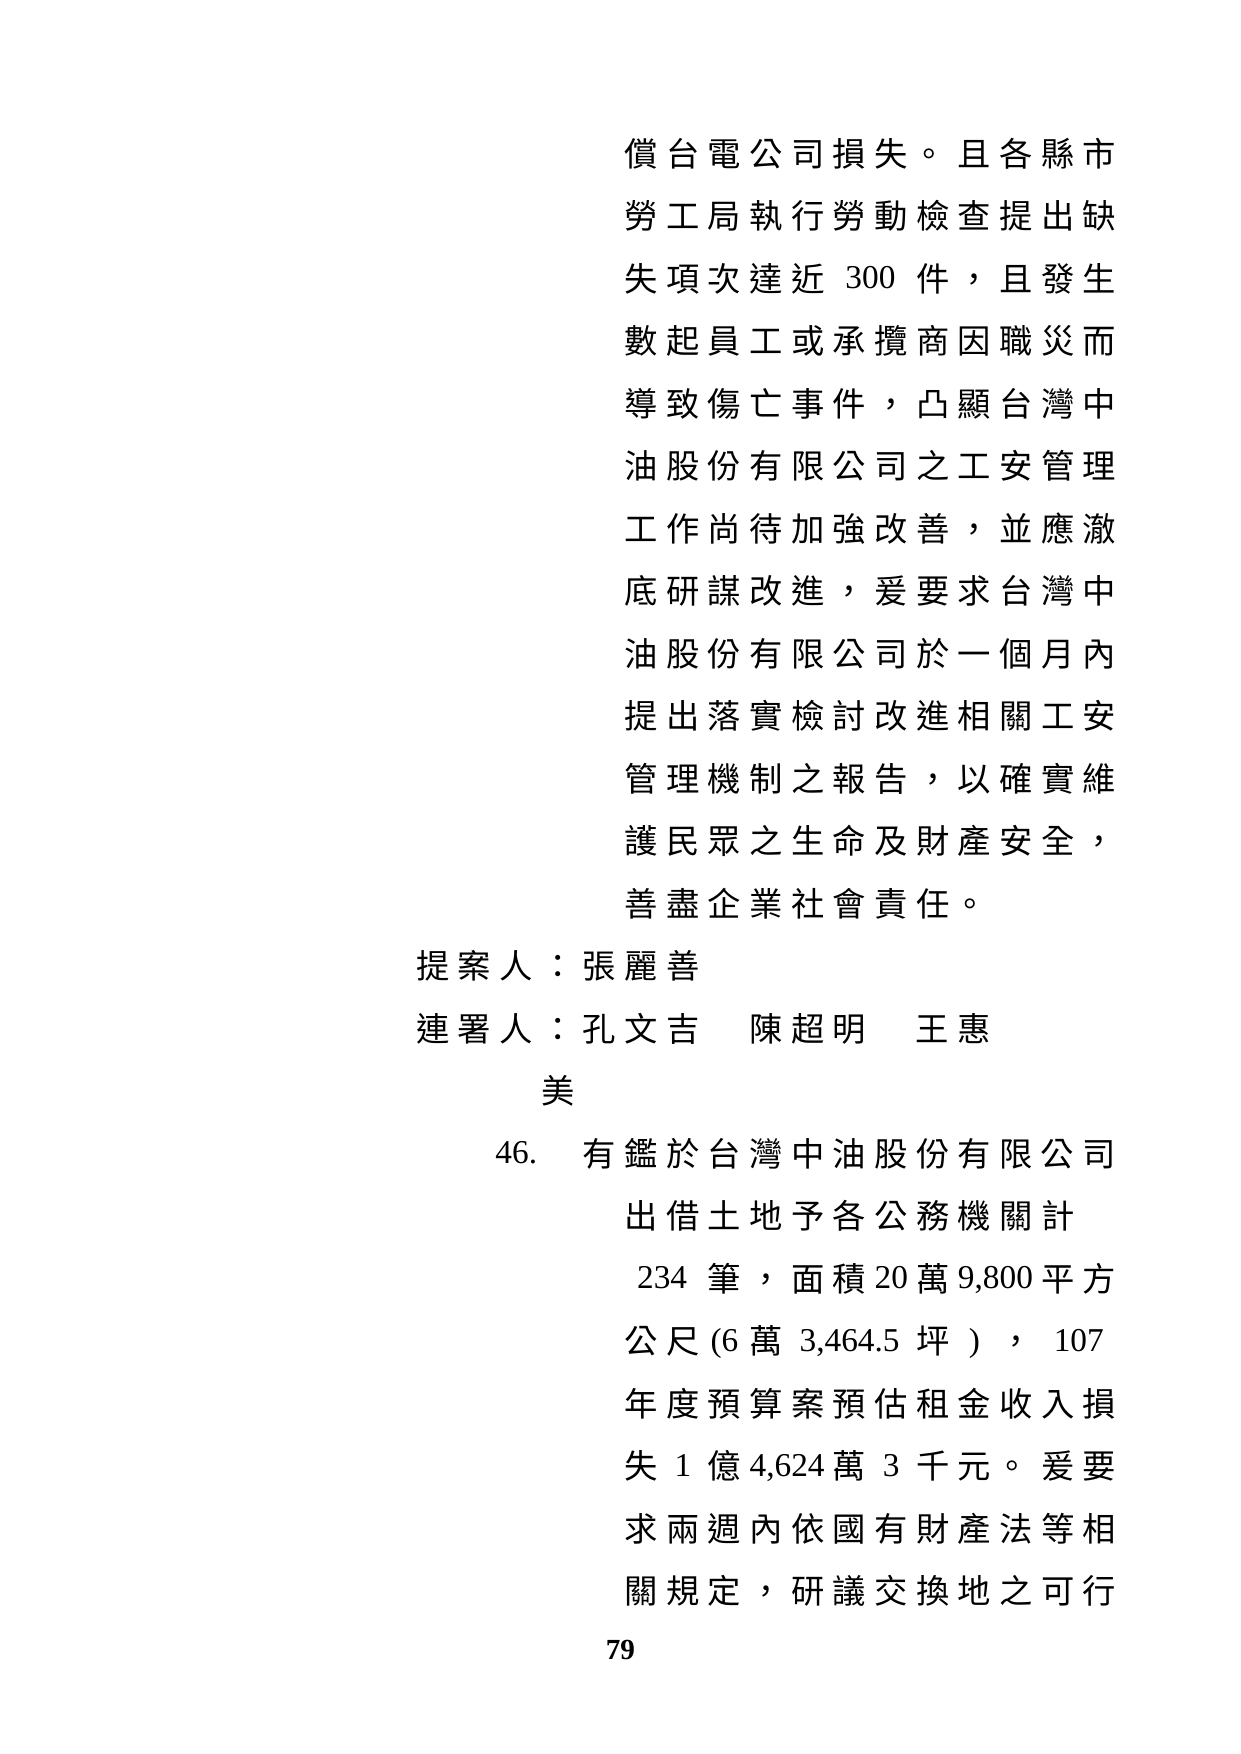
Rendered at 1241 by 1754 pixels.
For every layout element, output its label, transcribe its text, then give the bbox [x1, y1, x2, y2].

text 連署人：孔文吉 陳超明 王惠美 [397, 985, 1016, 1110]
list 有鑑於台灣中油股份有限公司出借土地予各公務機關計234筆，面積20萬9,800平方公尺(6萬3,464.5坪)，107年度預算案預估租金收入損失1億4,624萬3千元。爰要求兩週內依國有財產法等相關規定，研議交換地之可行 [489, 1110, 1120, 1610]
text 提案人：張麗善 [397, 923, 1016, 985]
list 償台電公司損失。且各縣市勞工局執行勞動檢查提出缺失項次達近300件，且發生數起員工或承攬商因職災而導致傷亡事件，凸顯台灣中油股份有限公司之工安管理工作尚待加強改善，並應澈底研謀改進，爰要求台灣中油股份有限公司於一個月內提出落實檢討改進相關工安管理機制之報告，以確實維護民眾之生命及財產安全，善盡企業社會責任。 [489, 110, 1120, 923]
